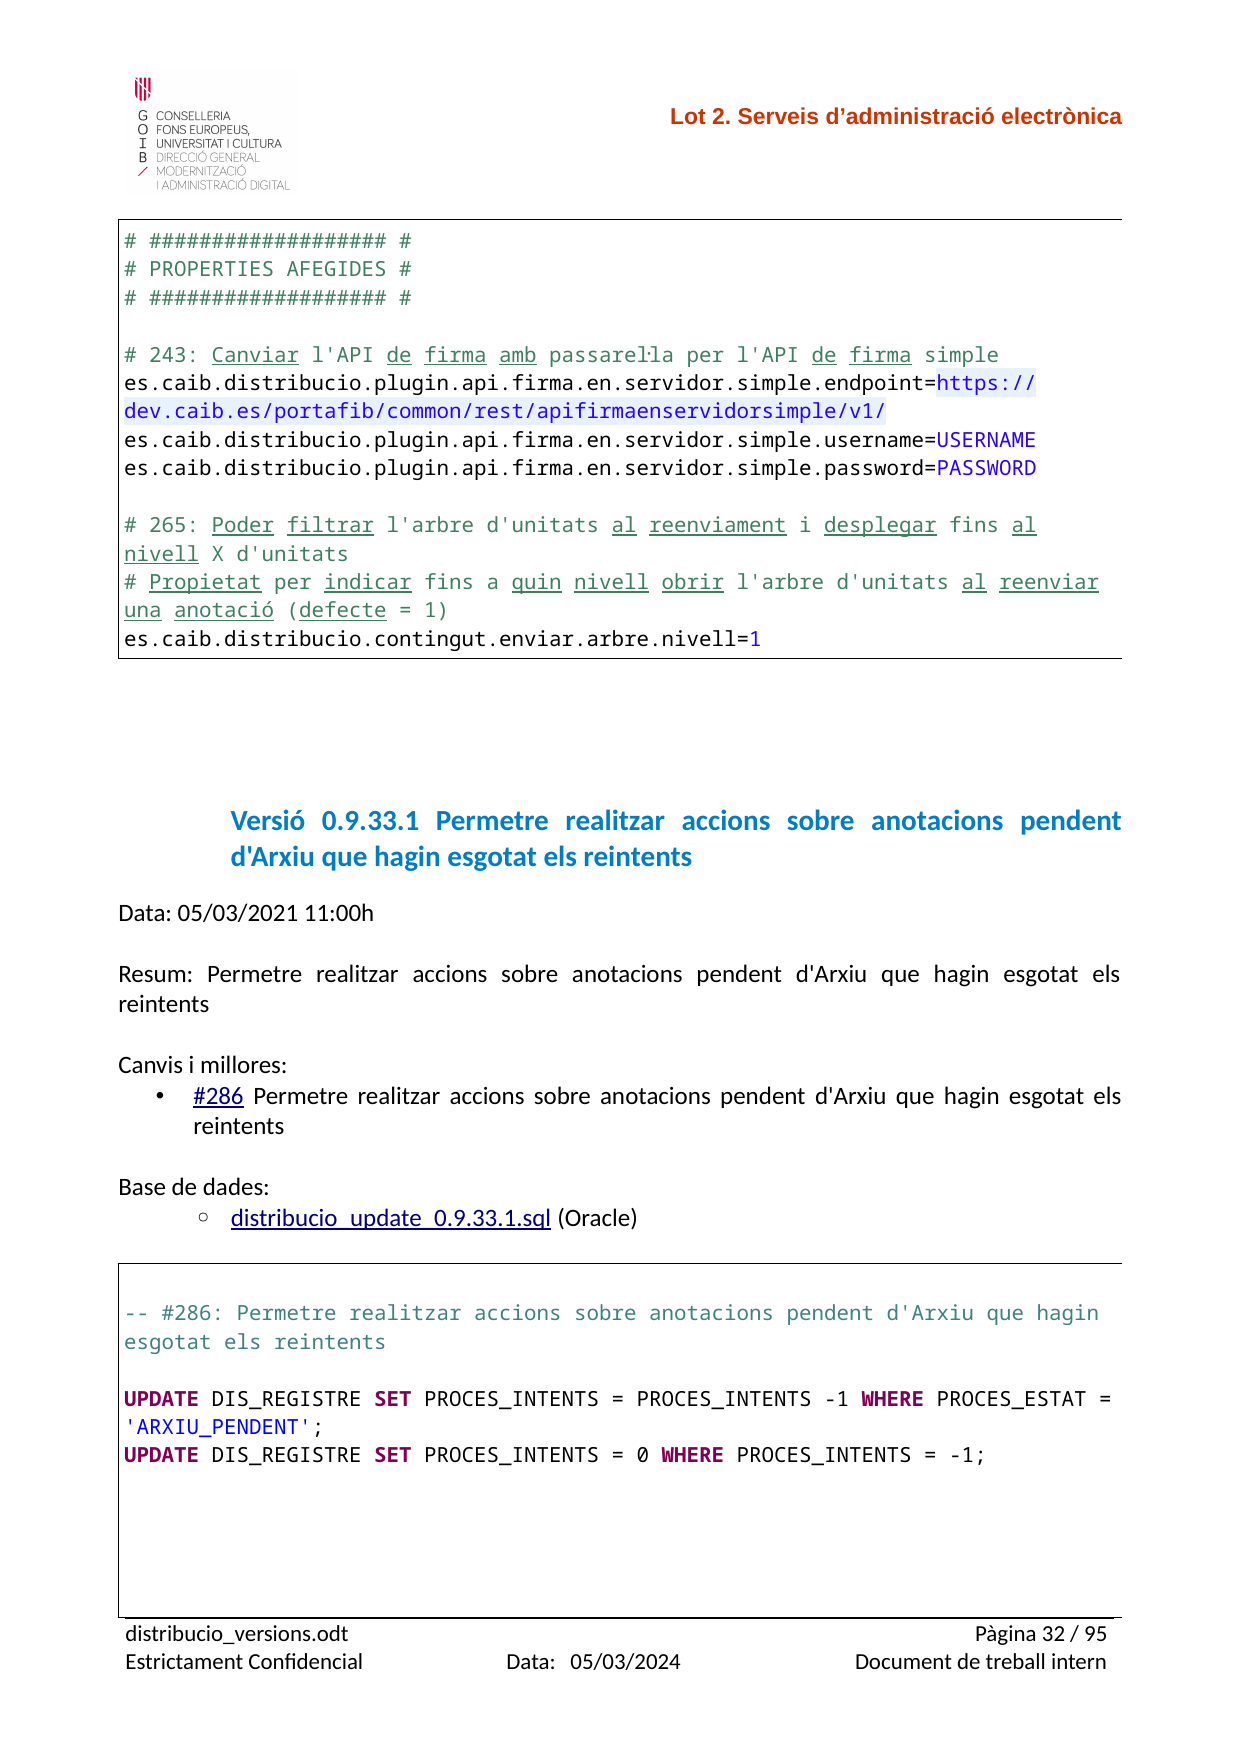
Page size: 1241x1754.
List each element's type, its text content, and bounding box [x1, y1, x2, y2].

list #286 Permetre realitzar accions sobre anotacions pendent d'Arxiu que hagin esgotat els reintents [156, 1080, 1122, 1141]
list distribucio_update_0.9.33.1.sql (Oracle) [193, 1202, 1122, 1233]
table_header -- #286: Permetre realitzar accions sobre anotacions pendent d'Arxiu que hagin esgotat els reintents UPDATE DIS_REGISTRE SET PROCES_INTENTS = PROCES_INTENTS -1 WHERE PROCES_ESTAT = 'ARXIU_PENDENT'; UPDATE DIS_REGISTRE SET PROCES_INTENTS = 0 WHERE PROCES_INTENTS = -1; [119, 1264, 1122, 1617]
picture [126, 70, 299, 197]
text Canvis i millores: [118, 1049, 1122, 1080]
table_header # ################### # # PROPERTIES AFEGIDES # # ################### # # 243: Canviar l'API de firma amb passarel·la per l'API de firma simple es.caib.distribucio.plugin.api.firma.en.servidor.simple.endpoint=https://dev.caib.es/portafib/common/rest/apifirmaenservidorsimple/v1/ es.caib.distribucio.plugin.api.firma.en.servidor.simple.username=USERNAME es.caib.distribucio.plugin.api.firma.en.servidor.simple.password=PASSWORD # 265: Poder filtrar l'arbre d'unitats al reenviament i desplegar fins al nivell X d'unitats # Propietat per indicar fins a quin nivell obrir l'arbre d'unitats al reenviar una anotació (defecte = 1) es.caib.distribucio.contingut.enviar.arbre.nivell=1 [119, 220, 1122, 658]
text Base de dades: [118, 1172, 1122, 1202]
text Resum: Permetre realitzar accions sobre anotacions pendent d'Arxiu que hagin esgotat els reintents [118, 958, 1122, 1019]
text Data: 05/03/2021 11:00h [118, 897, 1122, 927]
subtitle Versió 0.9.33.1 Permetre realitzar accions sobre anotacions pendent d'Arxiu que hagin esgotat els reintents [153, 802, 1122, 873]
